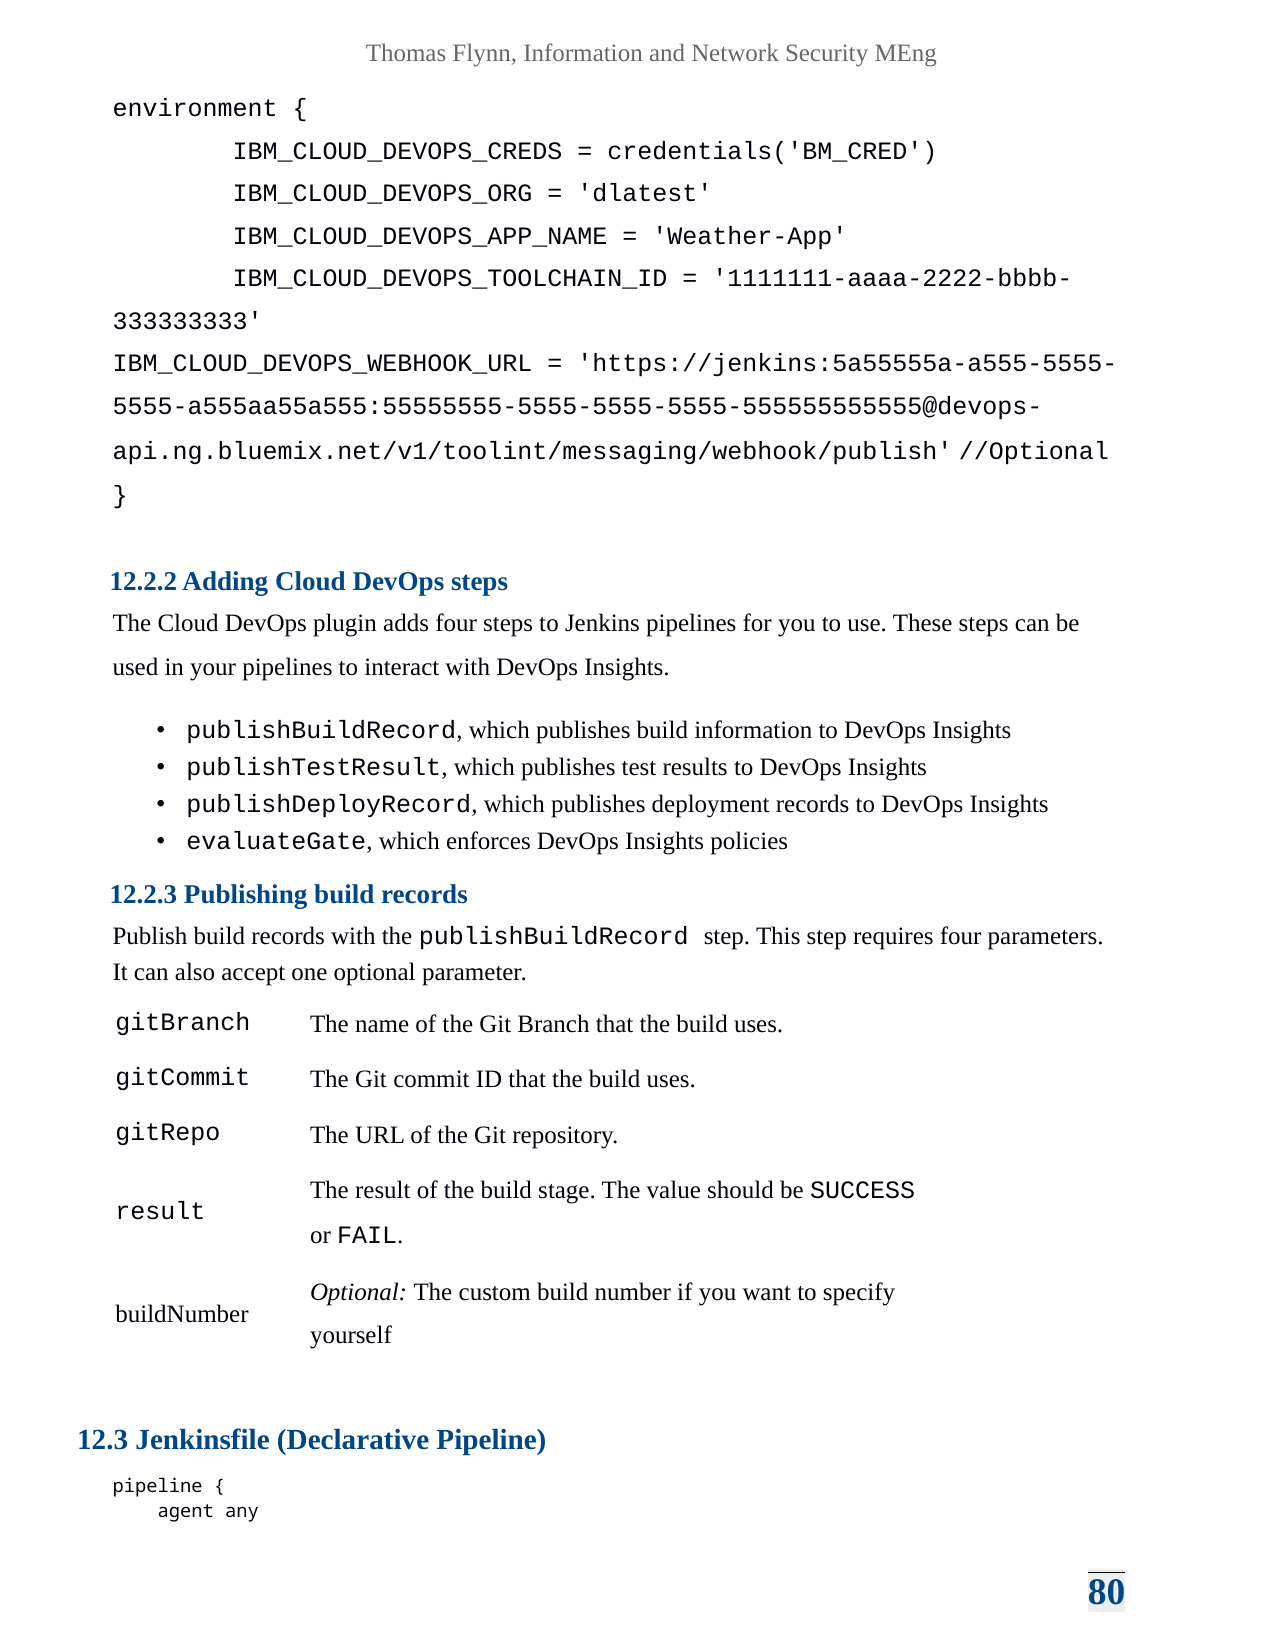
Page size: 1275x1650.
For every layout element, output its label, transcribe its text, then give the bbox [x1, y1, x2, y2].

table_cell buildNumber [74, 1275, 268, 1373]
subtitle 12.2.3 Publishing build records [109, 878, 1125, 909]
table_cell The result of the build stage. The value should be SUCCESS or FAIL. [269, 1172, 942, 1274]
text pipeline { [112, 1472, 1125, 1498]
table_cell The URL of the Git repository. [269, 1117, 942, 1172]
subtitle 12.2.2 Adding Cloud DevOps steps [109, 566, 1125, 597]
text The Cloud DevOps plugin adds four steps to Jenkins pipelines for you to use. These steps can be used in your pipelines to interact with DevOps Insights. [112, 608, 1125, 680]
subtitle 12.3 Jenkinsfile (Declarative Pipeline) [74, 1422, 1125, 1455]
table_header The name of the Git Branch that the build uses. [269, 1006, 942, 1062]
list publishBuildRecord, which publishes build information to DevOps Insights [156, 715, 1125, 746]
list publishDeployRecord, which publishes deployment records to DevOps Insights [156, 789, 1125, 820]
text Publish build records with the publishBuildRecord step. This step requires four parameters. It can also accept one optional parameter. [112, 921, 1125, 986]
list evaluateGate, which enforces DevOps Insights policies [156, 826, 1125, 857]
list publishTestResult, which publishes test results to DevOps Insights [156, 752, 1125, 783]
table_header environment { IBM_CLOUD_DEVOPS_CREDS = credentials('BM_CRED') IBM_CLOUD_DEVOPS_ORG = 'dlatest' IBM_CLOUD_DEVOPS_APP_NAME = 'Weather-App' IBM_CLOUD_DEVOPS_TOOLCHAIN_ID = '1111111-aaaa-2222-bbbb-333333333' IBM_CLOUD_DEVOPS_WEBHOOK_URL = 'https://jenkins:5a55555a-a555-5555-5555-a555aa55a555:55555555-5555-5555-5555-555555555555@devops-api.ng.bluemix.net/v1/toolint/messaging/webhook/publish' //Optional } [74, 96, 1125, 511]
table_cell Optional: The custom build number if you want to specify yourself [269, 1275, 942, 1373]
table_header gitBranch [74, 1006, 268, 1062]
table_cell The Git commit ID that the build uses. [269, 1062, 942, 1117]
table_cell gitCommit [74, 1062, 268, 1117]
table_cell gitRepo [74, 1117, 268, 1172]
table_cell result [74, 1172, 268, 1274]
text agent any [112, 1498, 1125, 1523]
